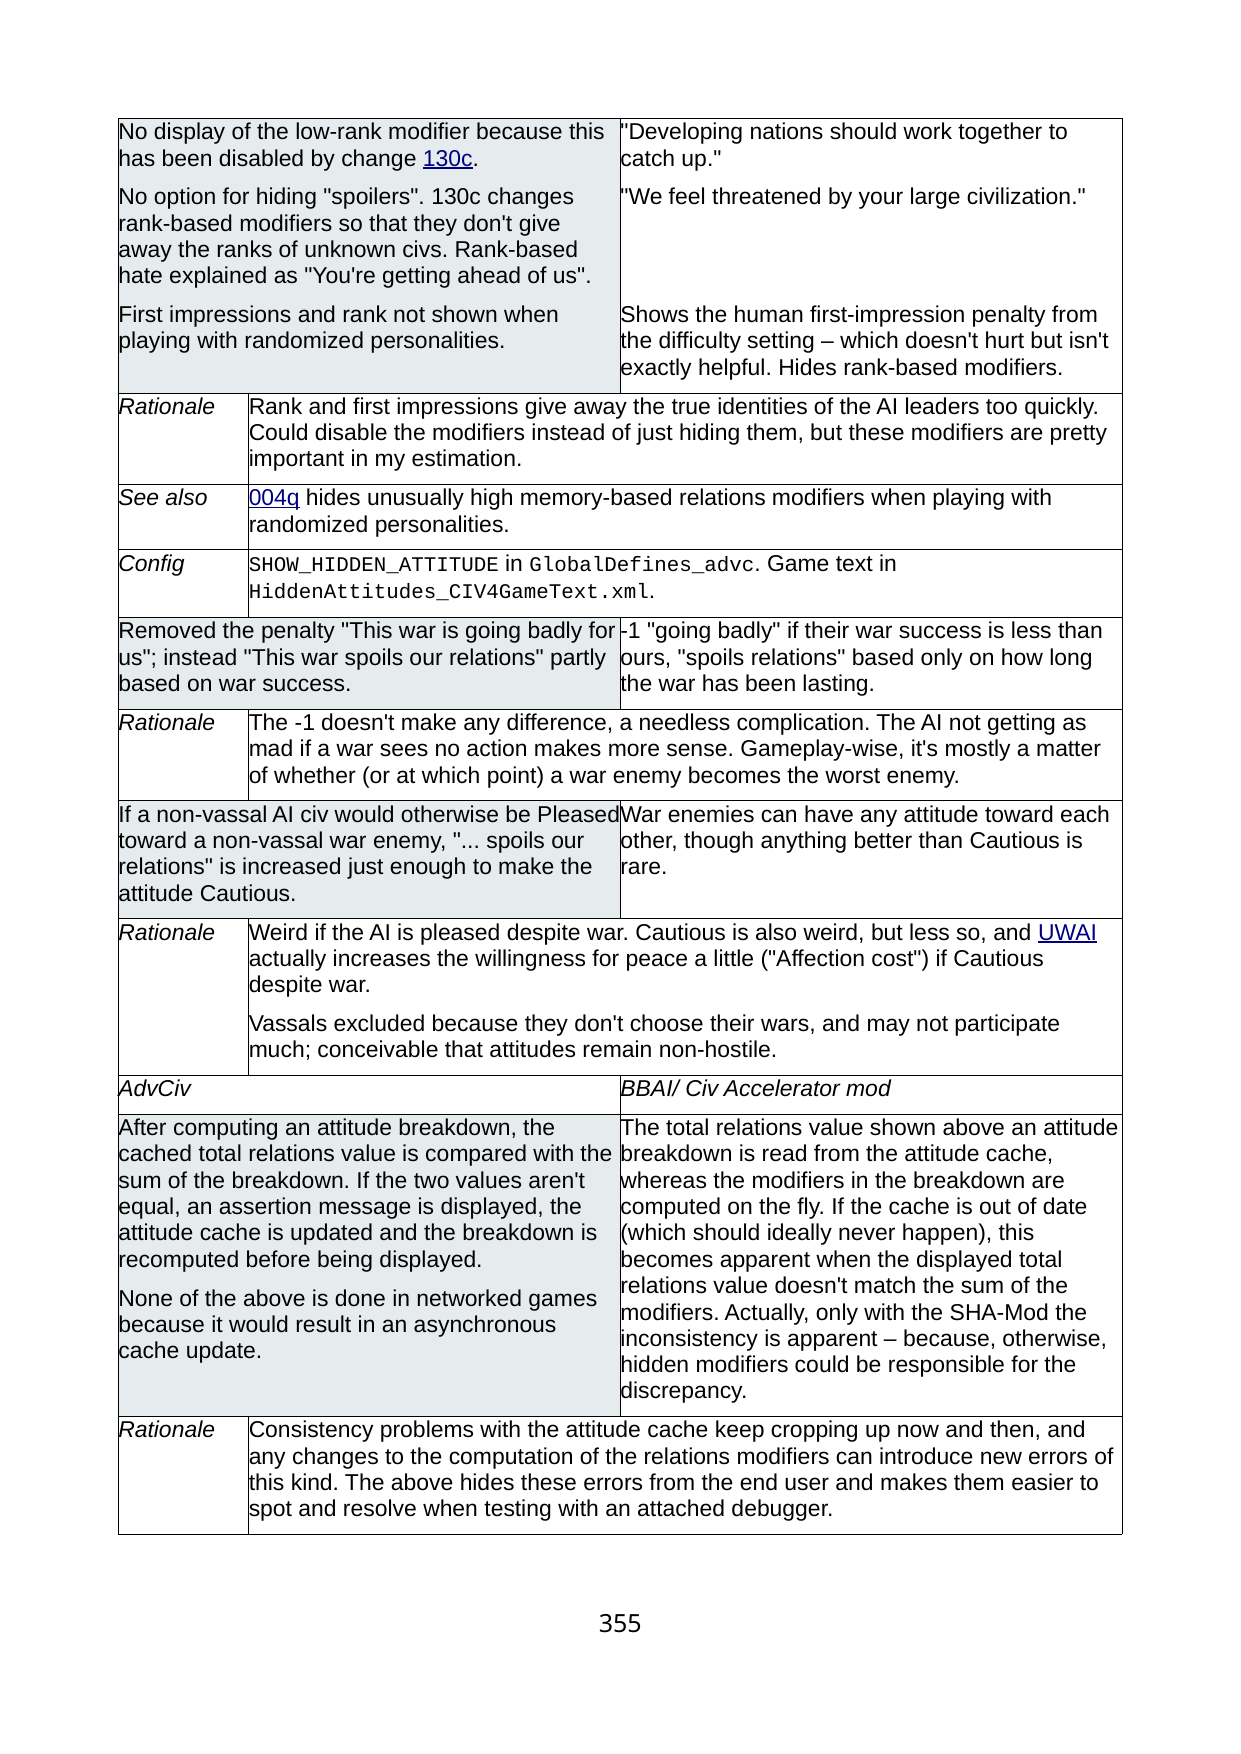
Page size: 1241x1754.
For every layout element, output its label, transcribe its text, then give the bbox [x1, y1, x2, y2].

table_cell AdvCiv [119, 1076, 620, 1114]
table_cell -1 "going badly" if their war success is less than ours, "spoils relations" based only on how long the war has been lasting. [621, 618, 1122, 709]
table_cell Consistency problems with the attitude cache keep cropping up now and then, and any changes to the computation of the relations modifiers can introduce new errors of this kind. The above hides these errors from the end user and makes them easier to spot and resolve when testing with an attached debugger. [249, 1417, 1122, 1534]
table_cell Rationale [119, 710, 248, 800]
table_cell Config [119, 550, 248, 617]
table_cell Weird if the AI is pleased despite war. Cautious is also weird, but less so, and UWAI actually increases the willingness for peace a little ("Affection cost") if Cautious despite war. Vassals excluded because they don't choose their wars, and may not participate much; conceivable that attitudes remain non-hostile. [249, 919, 1122, 1075]
table_cell No display of the low-rank modifier because this has been disabled by change 130c. No option for hiding "spoilers". 130c changes rank-based modifiers so that they don't give away the ranks of unknown civs. Rank-based hate explained as "You're getting ahead of us". First impressions and rank not shown when playing with randomized personalities. [119, 119, 620, 393]
table_cell The total relations value shown above an attitude breakdown is read from the attitude cache, whereas the modifiers in the breakdown are computed on the fly. If the cache is out of date (which should ideally never happen), this becomes apparent when the displayed total relations value doesn't match the sum of the modifiers. Actually, only with the SHA-Mod the inconsistency is apparent – because, otherwise, hidden modifiers could be responsible for the discrepancy. [621, 1115, 1122, 1416]
table_cell If a non-vassal AI civ would otherwise be Pleased toward a non-vassal war enemy, "... spoils our relations" is increased just enough to make the attitude Cautious. [119, 801, 620, 918]
table_cell "Developing nations should work together to catch up." "We feel threatened by your large civilization." Shows the human first-impression penalty from the difficulty setting – which doesn't hurt but isn't exactly helpful. Hides rank-based modifiers. [621, 119, 1122, 393]
table_cell See also [119, 485, 248, 549]
table_cell BBAI/ Civ Accelerator mod [621, 1076, 1122, 1114]
table_cell Rank and first impressions give away the true identities of the AI leaders too quickly. Could disable the modifiers instead of just hiding them, but these modifiers are pretty important in my estimation. [249, 394, 1122, 484]
table_cell Rationale [119, 394, 248, 484]
table_cell SHOW_HIDDEN_ATTITUDE in GlobalDefines_advc. Game text in HiddenAttitudes_CIV4GameText.xml. [249, 550, 1122, 617]
table_cell 004q hides unusually high memory-based relations modifiers when playing with randomized personalities. [249, 485, 1122, 549]
table_cell Rationale [119, 919, 248, 1075]
table_cell War enemies can have any attitude toward each other, though anything better than Cautious is rare. [621, 801, 1122, 918]
table_cell Rationale [119, 1417, 248, 1534]
table_cell Removed the penalty "This war is going badly for us"; instead "This war spoils our relations" partly based on war success. [119, 618, 620, 709]
table_cell After computing an attitude breakdown, the cached total relations value is compared with the sum of the breakdown. If the two values aren't equal, an assertion message is displayed, the attitude cache is updated and the breakdown is recomputed before being displayed. None of the above is done in networked games because it would result in an asynchronous cache update. [119, 1115, 620, 1416]
table_cell The -1 doesn't make any difference, a needless complication. The AI not getting as mad if a war sees no action makes more sense. Gameplay-wise, it's mostly a matter of whether (or at which point) a war enemy becomes the worst enemy. [249, 710, 1122, 800]
